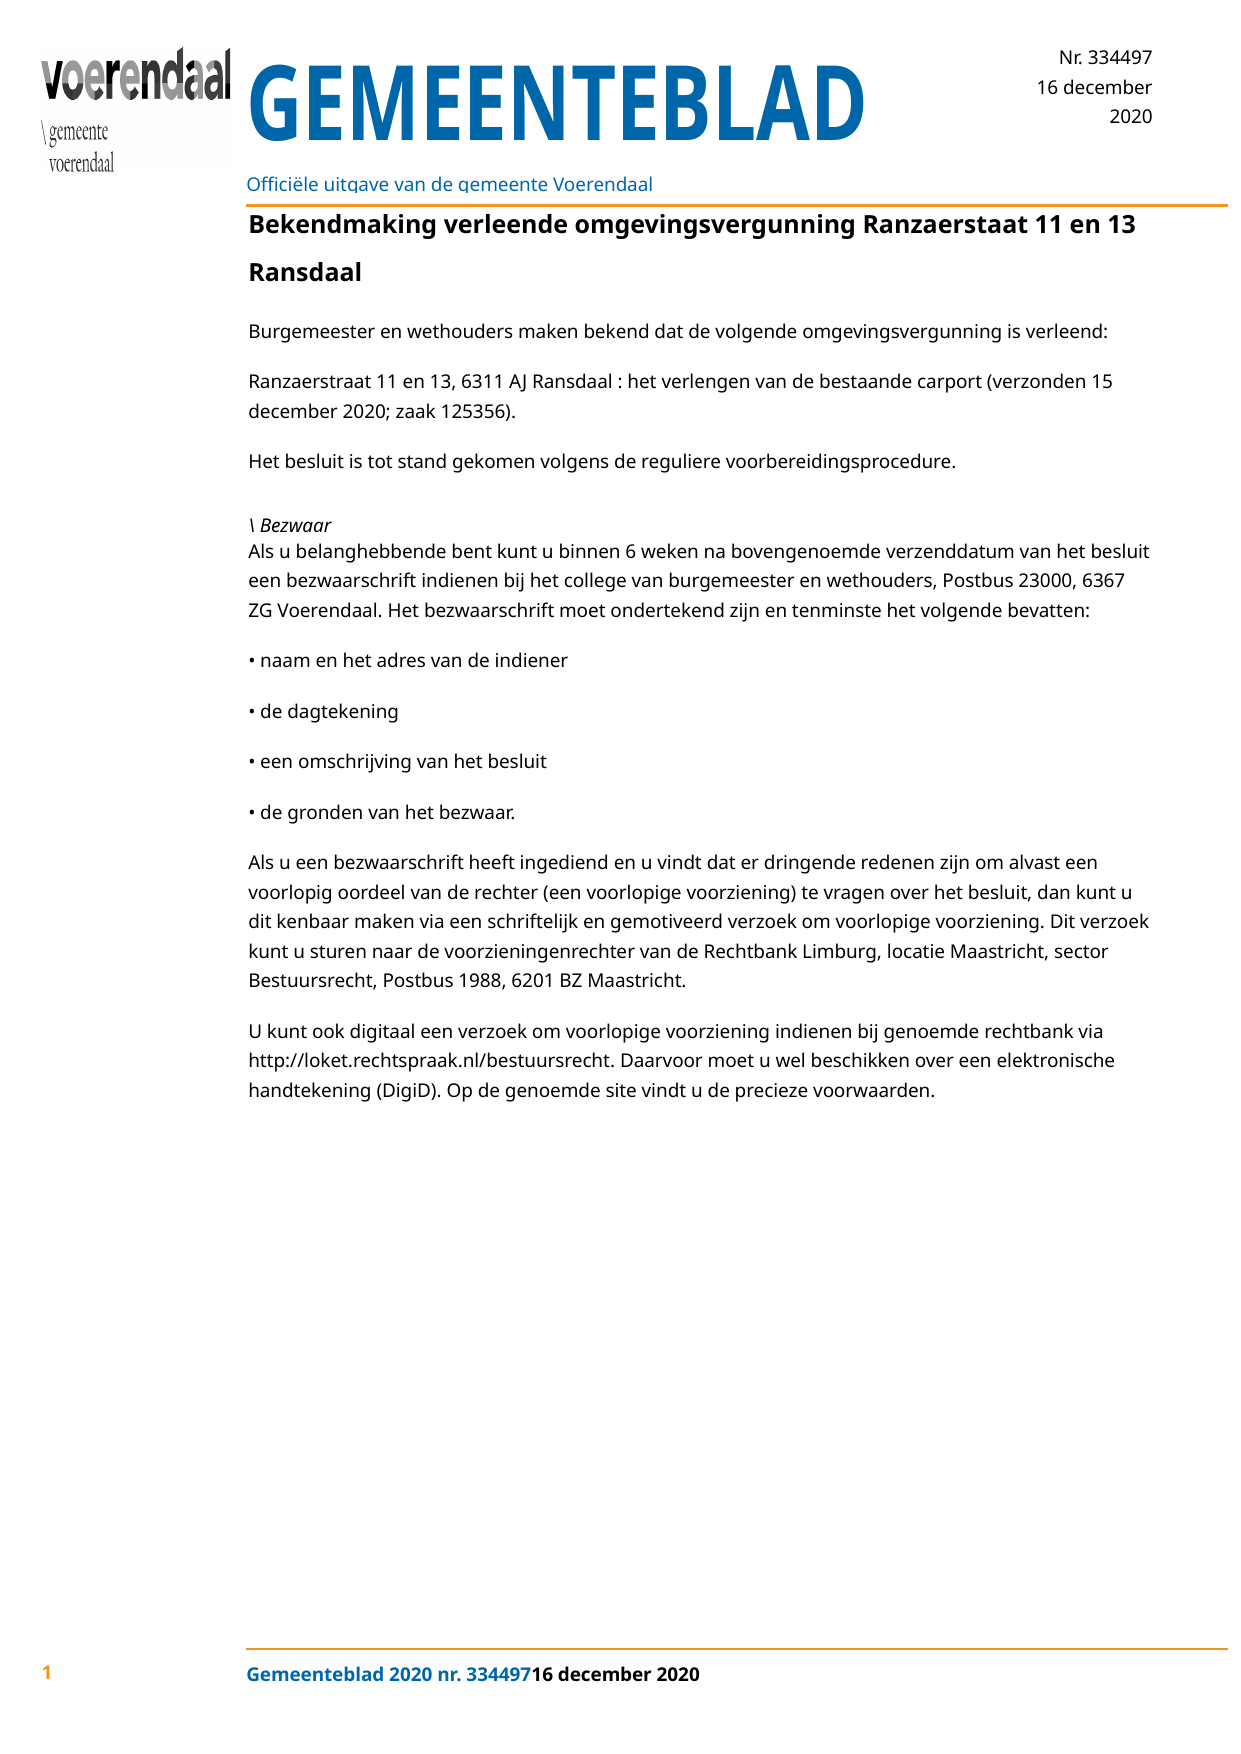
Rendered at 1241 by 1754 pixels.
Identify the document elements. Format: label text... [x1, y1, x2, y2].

text Bekendmaking verleende omgevingsvergunning Ranzaerstaat 11 en 13 Ransdaal [248, 207, 1152, 288]
text Het besluit is tot stand gekomen volgens de reguliere voorbereidingsprocedure. [248, 448, 1152, 474]
text \ Bezwaar [248, 512, 1152, 538]
text U kunt ook digitaal een verzoek om voorlopige voorziening indienen bij genoemde rechtbank via http://loket.rechtspraak.nl/bestuursrecht. Daarvoor moet u wel beschikken over een elektronische handtekening (DigiD). Op de genoemde site vindt u de precieze voorwaarden. [248, 1018, 1152, 1103]
text • een omschrijving van het besluit [248, 748, 1152, 774]
picture [41, 47, 231, 172]
text Ranzaerstraat 11 en 13, 6311 AJ Ransdaal : het verlengen van de bestaande carport (verzonden 15 december 2020; zaak 125356). [248, 368, 1152, 424]
text Als u belanghebbende bent kunt u binnen 6 weken na bovengenoemde verzenddatum van het besluit een bezwaarschrift indienen bij het college van burgemeester en wethouders, Postbus 23000, 6367 ZG Voerendaal. Het bezwaarschrift moet ondertekend zijn en tenminste het volgende bevatten: [248, 538, 1152, 623]
text Burgemeester en wethouders maken bekend dat de volgende omgevingsvergunning is verleend: [248, 318, 1152, 344]
text Als u een bezwaarschrift heeft ingediend en u vindt dat er dringende redenen zijn om alvast een voorlopig oordeel van de rechter (een voorlopige voorziening) te vragen over het besluit, dan kunt u dit kenbaar maken via een schriftelijk en gemotiveerd verzoek om voorlopige voorziening. Dit verzoek kunt u sturen naar de voorzieningenrechter van de Rechtbank Limburg, locatie Maastricht, sector Bestuursrecht, Postbus 1988, 6201 BZ Maastricht. [248, 849, 1152, 993]
text • de dagtekening [248, 698, 1152, 724]
text • naam en het adres van de indiener [248, 648, 1152, 673]
text • de gronden van het bezwaar. [248, 799, 1152, 824]
